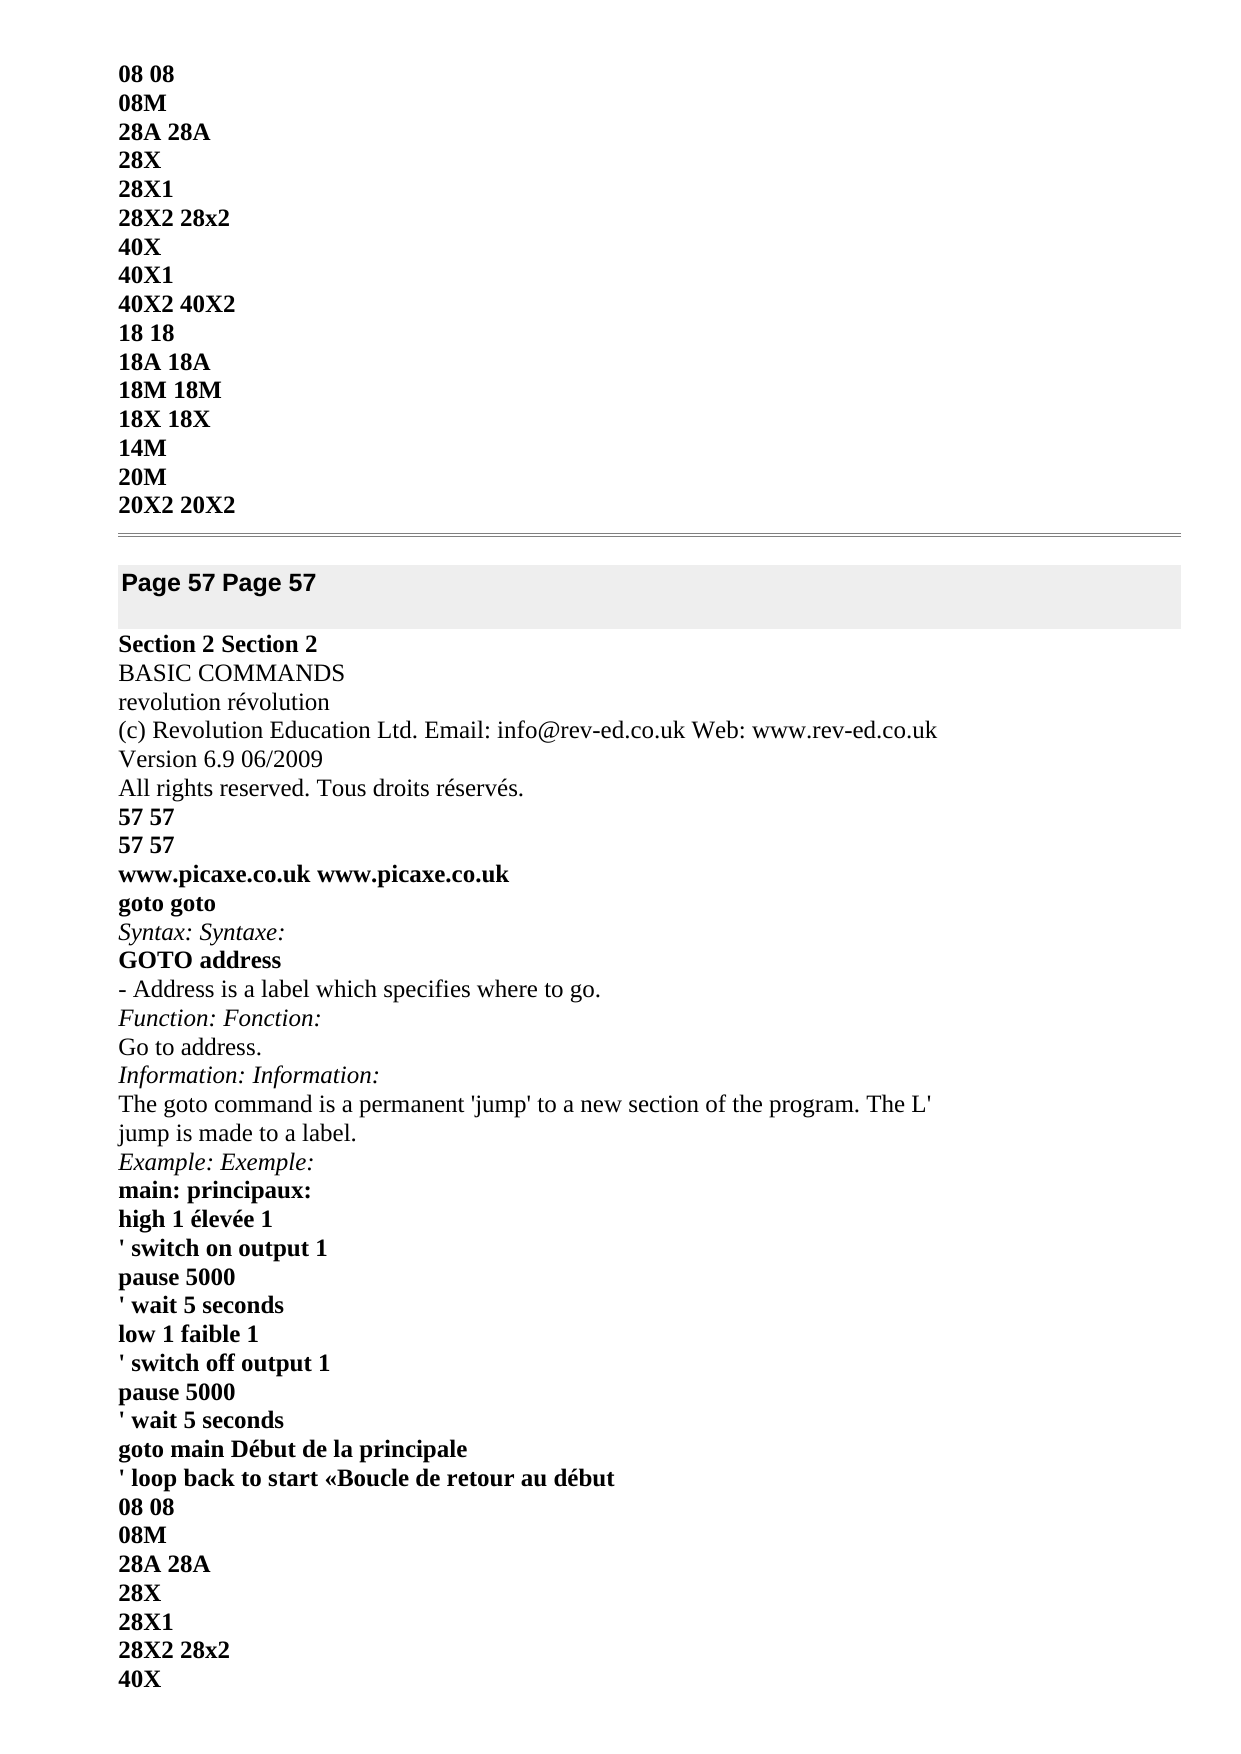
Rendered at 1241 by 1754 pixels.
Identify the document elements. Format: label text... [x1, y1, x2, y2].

table_header Page 57 Page 57 [118, 565, 1181, 629]
text jump is made to a label. [118, 1118, 1181, 1147]
text BASIC COMMANDS [118, 658, 1181, 687]
text main: principaux: [118, 1176, 1181, 1204]
text Example: Exemple: [118, 1147, 1181, 1176]
text www.picaxe.co.uk www.picaxe.co.uk [118, 859, 1181, 888]
text Section 2 Section 2 [118, 629, 1181, 658]
text - Address is a label which specifies where to go. [118, 974, 1181, 1003]
text pause 5000 [118, 1377, 1181, 1406]
text low 1 faible 1 [118, 1319, 1181, 1348]
text 57 57 [118, 802, 1181, 831]
text 28A 28A [118, 1549, 1181, 1578]
text 28X1 [118, 1607, 1181, 1636]
text 20M [118, 462, 1181, 490]
text 18X 18X [118, 404, 1181, 433]
text 08 08 [118, 1492, 1181, 1521]
text Function: Fonction: [118, 1003, 1181, 1032]
text 28A 28A [118, 117, 1181, 145]
text 40X [118, 1664, 1181, 1693]
text 40X [118, 232, 1181, 260]
text 40X2 40X2 [118, 289, 1181, 318]
text 08M [118, 1521, 1181, 1549]
text Go to address. [118, 1032, 1181, 1061]
text Version 6.9 06/2009 [118, 744, 1181, 773]
text The goto command is a permanent 'jump' to a new section of the program. The L' [118, 1089, 1181, 1118]
text goto goto [118, 888, 1181, 917]
text pause 5000 [118, 1262, 1181, 1291]
text goto main Début de la principale [118, 1434, 1181, 1463]
text 28X2 28x2 [118, 1636, 1181, 1664]
text 14M [118, 433, 1181, 462]
text ' loop back to start «Boucle de retour au début [118, 1463, 1181, 1492]
text high 1 élevée 1 [118, 1204, 1181, 1233]
text 40X1 [118, 260, 1181, 289]
text 18 18 [118, 318, 1181, 347]
text 08M [118, 88, 1181, 117]
text (c) Revolution Education Ltd. Email: info@rev-ed.co.uk Web: www.rev-ed.co.uk [118, 716, 1181, 744]
text 28X1 [118, 174, 1181, 203]
text ' wait 5 seconds [118, 1406, 1181, 1434]
text Information: Information: [118, 1061, 1181, 1089]
text revolution révolution [118, 687, 1181, 716]
text 28X2 28x2 [118, 203, 1181, 232]
text 08 08 [118, 59, 1181, 88]
text 20X2 20X2 [118, 490, 1181, 519]
text Syntax: Syntaxe: [118, 917, 1181, 946]
text ' switch off output 1 [118, 1348, 1181, 1377]
text 28X [118, 1578, 1181, 1607]
text GOTO address [118, 946, 1181, 974]
text 18M 18M [118, 375, 1181, 404]
text ' switch on output 1 [118, 1233, 1181, 1262]
text 57 57 [118, 831, 1181, 859]
text 28X [118, 145, 1181, 174]
text ' wait 5 seconds [118, 1291, 1181, 1319]
text All rights reserved. Tous droits réservés. [118, 773, 1181, 802]
text 18A 18A [118, 347, 1181, 375]
